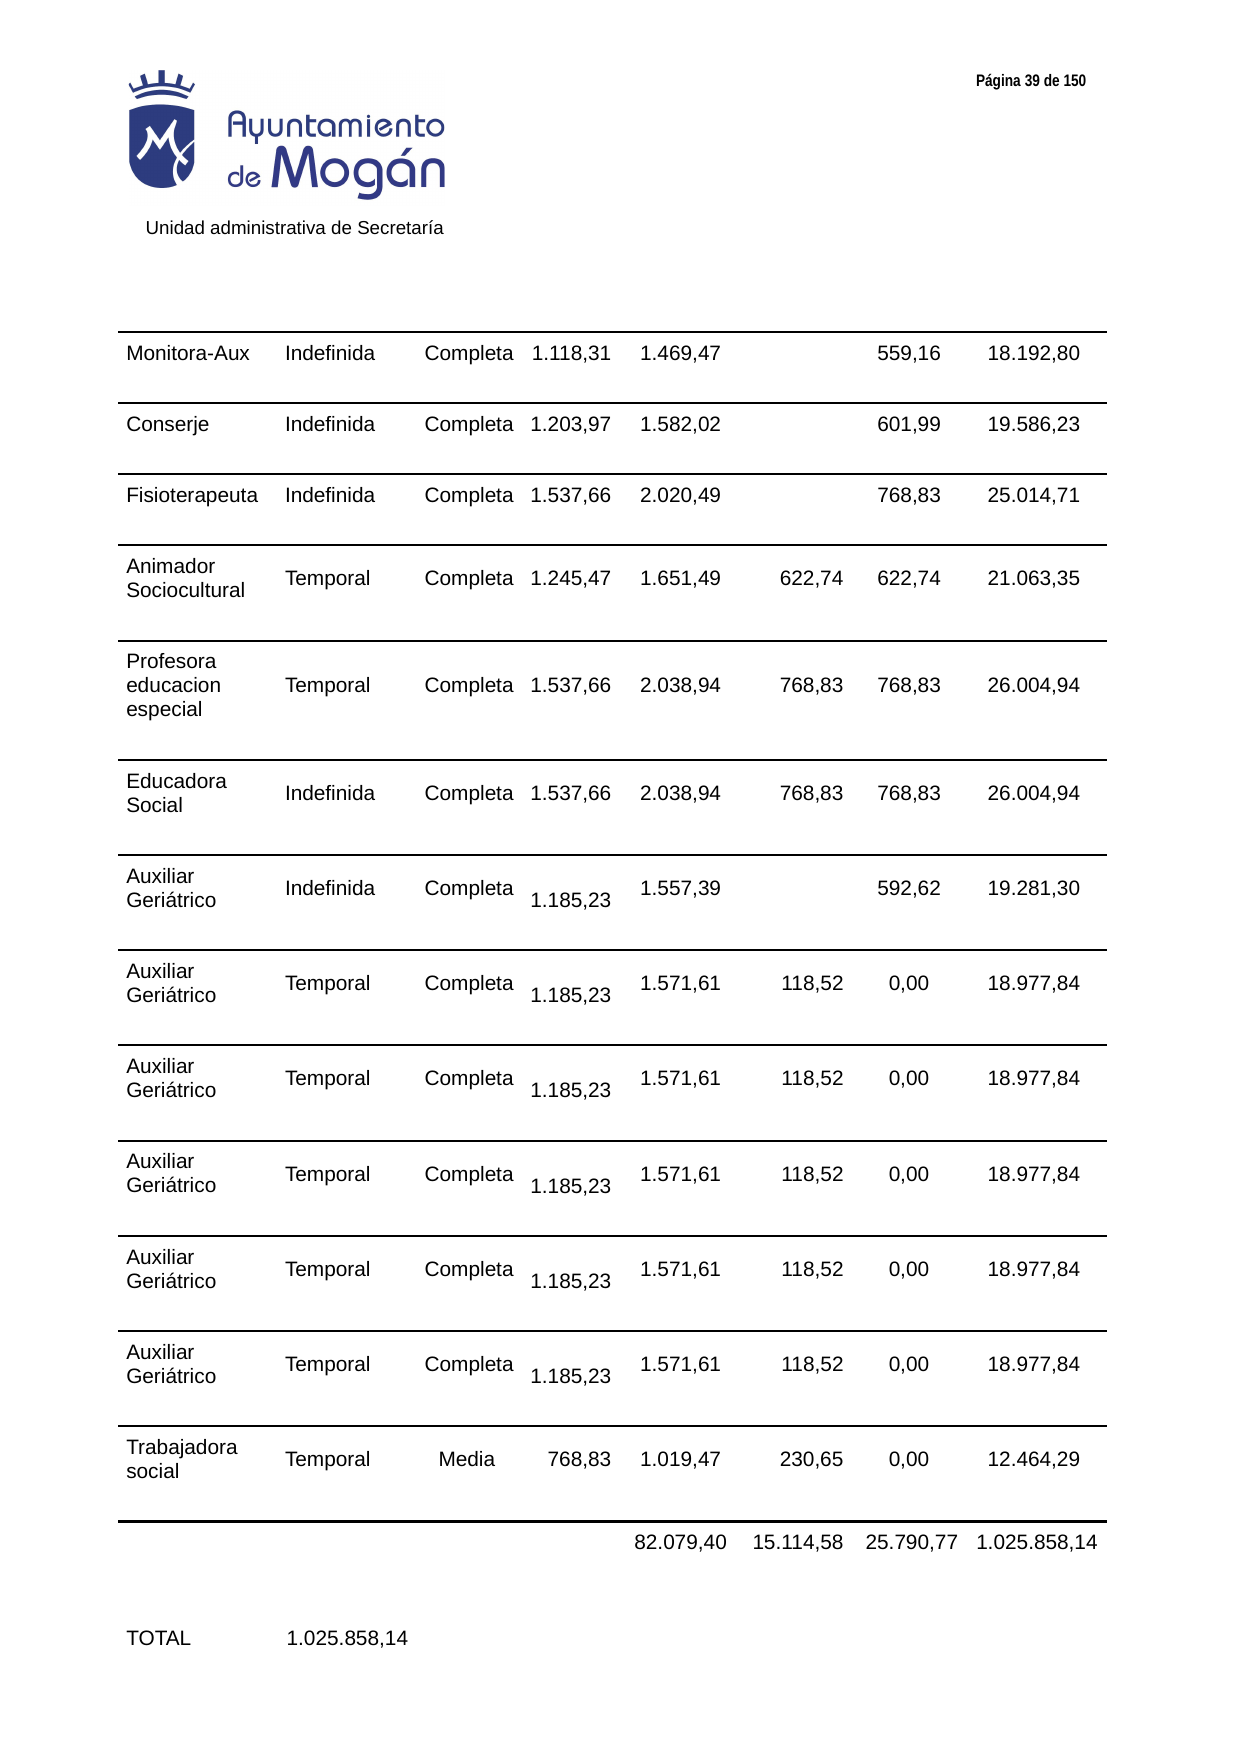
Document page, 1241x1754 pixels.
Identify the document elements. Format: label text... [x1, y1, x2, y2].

table_cell Completa [416, 333, 522, 402]
table_cell [118, 1591, 277, 1618]
table_cell 2.020,49 [625, 475, 734, 544]
table_cell 1.571,61 [625, 951, 734, 1044]
table_cell 21.063,35 [967, 546, 1107, 639]
table_cell [277, 1523, 416, 1591]
table_cell 1.025.858,14 [967, 1523, 1107, 1591]
table_cell 1.019,47 [625, 1427, 734, 1520]
table_cell 592,62 [857, 856, 967, 949]
table_cell Auxiliar Geriátrico [118, 1142, 277, 1235]
table_cell 26.004,94 [967, 642, 1107, 759]
table_cell Auxiliar Geriátrico [118, 951, 277, 1044]
table_cell [735, 1618, 857, 1658]
table_cell [416, 1523, 522, 1591]
table_cell [625, 1618, 734, 1658]
table_cell 1.118,31 [522, 333, 625, 402]
table_cell 622,74 [857, 546, 967, 639]
table_cell Indefinida [277, 475, 416, 544]
table_cell 0,00 [857, 1237, 967, 1330]
table_cell 768,83 [735, 761, 857, 854]
table_cell Temporal [277, 1142, 416, 1235]
table_cell Animador Sociocultural [118, 546, 277, 639]
table_cell 25.790,77 [857, 1523, 967, 1591]
table_cell 768,83 [857, 761, 967, 854]
table_cell 18.977,84 [967, 1237, 1107, 1330]
table_cell Trabajadora social [118, 1427, 277, 1520]
table_cell 1.582,02 [625, 404, 734, 473]
table_cell [857, 1618, 967, 1658]
table_cell 1.185,23 [522, 1046, 625, 1139]
table_cell TOTAL [118, 1618, 277, 1658]
table_cell [857, 1591, 967, 1618]
table_cell 25.014,71 [967, 475, 1107, 544]
table_cell 768,83 [857, 642, 967, 759]
table_cell 1.025.858,14 [277, 1618, 416, 1658]
table_cell [118, 1523, 277, 1591]
table_cell [967, 1591, 1107, 1618]
table_cell Indefinida [277, 333, 416, 402]
table_cell 1.571,61 [625, 1142, 734, 1235]
table_cell Conserje [118, 404, 277, 473]
table_cell 2.038,94 [625, 642, 734, 759]
table_cell 0,00 [857, 1332, 967, 1425]
table_cell [416, 1618, 522, 1658]
table_cell 1.469,47 [625, 333, 734, 402]
table_cell 19.586,23 [967, 404, 1107, 473]
table_cell 622,74 [735, 546, 857, 639]
table_cell Temporal [277, 951, 416, 1044]
table_cell Completa [416, 404, 522, 473]
table_cell 2.038,94 [625, 761, 734, 854]
table_cell Indefinida [277, 761, 416, 854]
table_cell [522, 1618, 625, 1658]
table_cell 1.185,23 [522, 856, 625, 949]
table_cell 768,83 [857, 475, 967, 544]
table_cell Auxiliar Geriátrico [118, 1332, 277, 1425]
table_cell 1.571,61 [625, 1237, 734, 1330]
table_cell [277, 1591, 416, 1618]
table_cell 559,16 [857, 333, 967, 402]
table_cell [735, 475, 857, 544]
table_cell 15.114,58 [735, 1523, 857, 1591]
table_cell Completa [416, 642, 522, 759]
table_cell Completa [416, 1046, 522, 1139]
table_cell 18.977,84 [967, 1142, 1107, 1235]
table_cell Fisioterapeuta [118, 475, 277, 544]
table_cell 601,99 [857, 404, 967, 473]
table_cell 1.571,61 [625, 1046, 734, 1139]
table_cell 1.185,23 [522, 1332, 625, 1425]
table_cell 1.245,47 [522, 546, 625, 639]
table_cell 19.281,30 [967, 856, 1107, 949]
table_cell Auxiliar Geriátrico [118, 1237, 277, 1330]
table_cell 230,65 [735, 1427, 857, 1520]
table_cell Temporal [277, 1332, 416, 1425]
table_cell 118,52 [735, 1332, 857, 1425]
table_cell Indefinida [277, 856, 416, 949]
table_cell [735, 404, 857, 473]
table_cell 0,00 [857, 1142, 967, 1235]
table_cell 118,52 [735, 1237, 857, 1330]
table_cell 0,00 [857, 951, 967, 1044]
table_cell Completa [416, 1142, 522, 1235]
table_cell 1.203,97 [522, 404, 625, 473]
table_cell 1.651,49 [625, 546, 734, 639]
table_cell Completa [416, 475, 522, 544]
table_cell 12.464,29 [967, 1427, 1107, 1520]
table_cell 768,83 [522, 1427, 625, 1520]
table_cell 118,52 [735, 951, 857, 1044]
table_cell Auxiliar Geriátrico [118, 1046, 277, 1139]
table_cell Temporal [277, 546, 416, 639]
table_cell Temporal [277, 642, 416, 759]
table_cell Media [416, 1427, 522, 1520]
table_cell 0,00 [857, 1427, 967, 1520]
table_cell 118,52 [735, 1046, 857, 1139]
table_cell 18.977,84 [967, 1332, 1107, 1425]
table_cell 0,00 [857, 1046, 967, 1139]
table_cell 26.004,94 [967, 761, 1107, 854]
table_cell Completa [416, 546, 522, 639]
table_cell [735, 1591, 857, 1618]
table_cell 1.537,66 [522, 642, 625, 759]
table_cell 118,52 [735, 1142, 857, 1235]
table_cell [735, 856, 857, 949]
picture [128, 70, 445, 206]
table_cell 1.185,23 [522, 1142, 625, 1235]
table_cell 1.571,61 [625, 1332, 734, 1425]
table_cell [967, 1618, 1107, 1658]
table_cell 1.557,39 [625, 856, 734, 949]
table_cell 18.977,84 [967, 951, 1107, 1044]
table_cell 1.185,23 [522, 951, 625, 1044]
table_cell Completa [416, 761, 522, 854]
table_cell 18.192,80 [967, 333, 1107, 402]
table_cell Completa [416, 1332, 522, 1425]
table_cell Temporal [277, 1237, 416, 1330]
table_cell 1.537,66 [522, 475, 625, 544]
table_cell [416, 1591, 522, 1618]
table_cell [735, 333, 857, 402]
table_cell [625, 1591, 734, 1618]
table_cell Completa [416, 856, 522, 949]
table_cell 768,83 [735, 642, 857, 759]
table_cell 18.977,84 [967, 1046, 1107, 1139]
table_cell 1.537,66 [522, 761, 625, 854]
table_cell Educadora Social [118, 761, 277, 854]
table_cell Temporal [277, 1427, 416, 1520]
table_cell Auxiliar Geriátrico [118, 856, 277, 949]
table_cell Indefinida [277, 404, 416, 473]
table_cell Completa [416, 1237, 522, 1330]
table_cell [522, 1523, 625, 1591]
table_cell 1.185,23 [522, 1237, 625, 1330]
table_cell Temporal [277, 1046, 416, 1139]
table_cell [522, 1591, 625, 1618]
table_cell 82.079,40 [625, 1523, 734, 1591]
table_cell Profesora educacion especial [118, 642, 277, 759]
table_cell Completa [416, 951, 522, 1044]
table_cell Monitora-Aux [118, 333, 277, 402]
